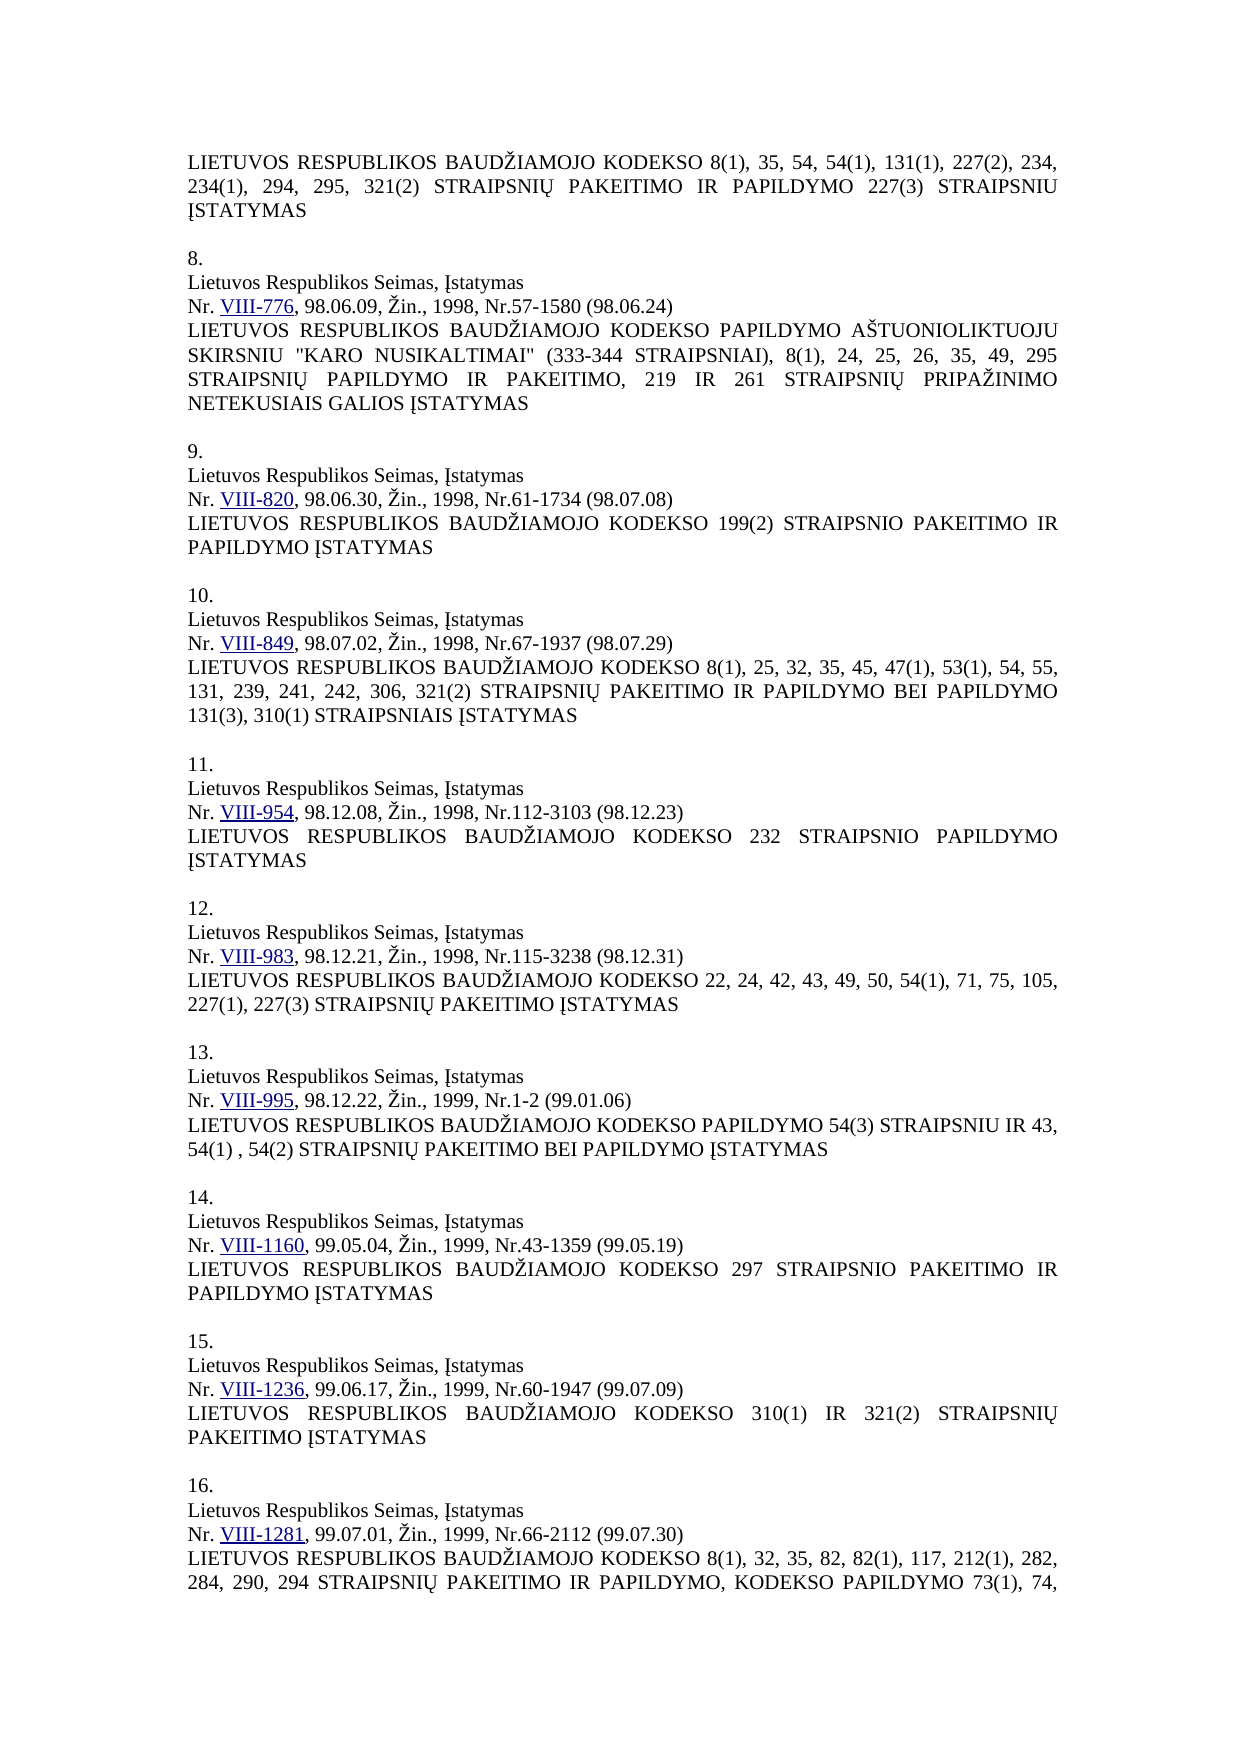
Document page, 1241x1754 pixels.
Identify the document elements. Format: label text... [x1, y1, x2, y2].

text Nr. VIII-995, 98.12.22, Žin., 1999, Nr.1-2 (99.01.06) [187, 1088, 1059, 1112]
text Nr. VIII-1281, 99.07.01, Žin., 1999, Nr.66-2112 (99.07.30) [187, 1522, 1059, 1546]
text LIETUVOS RESPUBLIKOS BAUDŽIAMOJO KODEKSO 297 STRAIPSNIO PAKEITIMO IR PAPILDYMO ĮSTATYMAS [187, 1257, 1059, 1305]
text LIETUVOS RESPUBLIKOS BAUDŽIAMOJO KODEKSO 8(1), 32, 35, 82, 82(1), 117, 212(1), 282, 284, 290, 294 STRAIPSNIŲ PAKEITIMO IR PAPILDYMO, KODEKSO PAPILDYMO 73(1), 74, [187, 1546, 1059, 1594]
text LIETUVOS RESPUBLIKOS BAUDŽIAMOJO KODEKSO 22, 24, 42, 43, 49, 50, 54(1), 71, 75, 105, 227(1), 227(3) STRAIPSNIŲ PAKEITIMO ĮSTATYMAS [187, 968, 1059, 1016]
text Nr. VIII-954, 98.12.08, Žin., 1998, Nr.112-3103 (98.12.23) [187, 800, 1059, 824]
text Lietuvos Respublikos Seimas, Įstatymas [187, 607, 1059, 631]
text LIETUVOS RESPUBLIKOS BAUDŽIAMOJO KODEKSO PAPILDYMO 54(3) STRAIPSNIU IR 43, 54(1) , 54(2) STRAIPSNIŲ PAKEITIMO BEI PAPILDYMO ĮSTATYMAS [187, 1112, 1059, 1161]
text Nr. VIII-1236, 99.06.17, Žin., 1999, Nr.60-1947 (99.07.09) [187, 1377, 1059, 1401]
text Lietuvos Respublikos Seimas, Įstatymas [187, 1209, 1059, 1233]
text Nr. VIII-849, 98.07.02, Žin., 1998, Nr.67-1937 (98.07.29) [187, 631, 1059, 655]
text Nr. VIII-983, 98.12.21, Žin., 1998, Nr.115-3238 (98.12.31) [187, 944, 1059, 968]
text 12. [187, 896, 1059, 920]
text Lietuvos Respublikos Seimas, Įstatymas [187, 1353, 1059, 1377]
text Lietuvos Respublikos Seimas, Įstatymas [187, 270, 1059, 294]
text 9. [187, 439, 1059, 463]
text LIETUVOS RESPUBLIKOS BAUDŽIAMOJO KODEKSO 232 STRAIPSNIO PAPILDYMO ĮSTATYMAS [187, 824, 1059, 872]
text Lietuvos Respublikos Seimas, Įstatymas [187, 920, 1059, 944]
text 16. [187, 1473, 1059, 1497]
text Lietuvos Respublikos Seimas, Įstatymas [187, 1064, 1059, 1088]
text LIETUVOS RESPUBLIKOS BAUDŽIAMOJO KODEKSO 199(2) STRAIPSNIO PAKEITIMO IR PAPILDYMO ĮSTATYMAS [187, 511, 1059, 559]
text Lietuvos Respublikos Seimas, Įstatymas [187, 776, 1059, 800]
text 15. [187, 1329, 1059, 1353]
text LIETUVOS RESPUBLIKOS BAUDŽIAMOJO KODEKSO 8(1), 35, 54, 54(1), 131(1), 227(2), 234, 234(1), 294, 295, 321(2) STRAIPSNIŲ PAKEITIMO IR PAPILDYMO 227(3) STRAIPSNIU ĮSTATYMAS [187, 150, 1059, 222]
text 8. [187, 246, 1059, 270]
text LIETUVOS RESPUBLIKOS BAUDŽIAMOJO KODEKSO 310(1) IR 321(2) STRAIPSNIŲ PAKEITIMO ĮSTATYMAS [187, 1401, 1059, 1449]
text LIETUVOS RESPUBLIKOS BAUDŽIAMOJO KODEKSO PAPILDYMO AŠTUONIOLIKTUOJU SKIRSNIU "KARO NUSIKALTIMAI" (333-344 STRAIPSNIAI), 8(1), 24, 25, 26, 35, 49, 295 STRAIPSNIŲ PAPILDYMO IR PAKEITIMO, 219 IR 261 STRAIPSNIŲ PRIPAŽINIMO NETEKUSIAIS GALIOS ĮSTATYMAS [187, 318, 1059, 415]
text 13. [187, 1040, 1059, 1064]
text Nr. VIII-1160, 99.05.04, Žin., 1999, Nr.43-1359 (99.05.19) [187, 1233, 1059, 1257]
text 10. [187, 583, 1059, 607]
text LIETUVOS RESPUBLIKOS BAUDŽIAMOJO KODEKSO 8(1), 25, 32, 35, 45, 47(1), 53(1), 54, 55, 131, 239, 241, 242, 306, 321(2) STRAIPSNIŲ PAKEITIMO IR PAPILDYMO BEI PAPILDYMO 131(3), 310(1) STRAIPSNIAIS ĮSTATYMAS [187, 655, 1059, 727]
text Lietuvos Respublikos Seimas, Įstatymas [187, 463, 1059, 487]
text Nr. VIII-820, 98.06.30, Žin., 1998, Nr.61-1734 (98.07.08) [187, 487, 1059, 511]
text Lietuvos Respublikos Seimas, Įstatymas [187, 1497, 1059, 1522]
text 14. [187, 1185, 1059, 1209]
text 11. [187, 752, 1059, 776]
text Nr. VIII-776, 98.06.09, Žin., 1998, Nr.57-1580 (98.06.24) [187, 294, 1059, 318]
